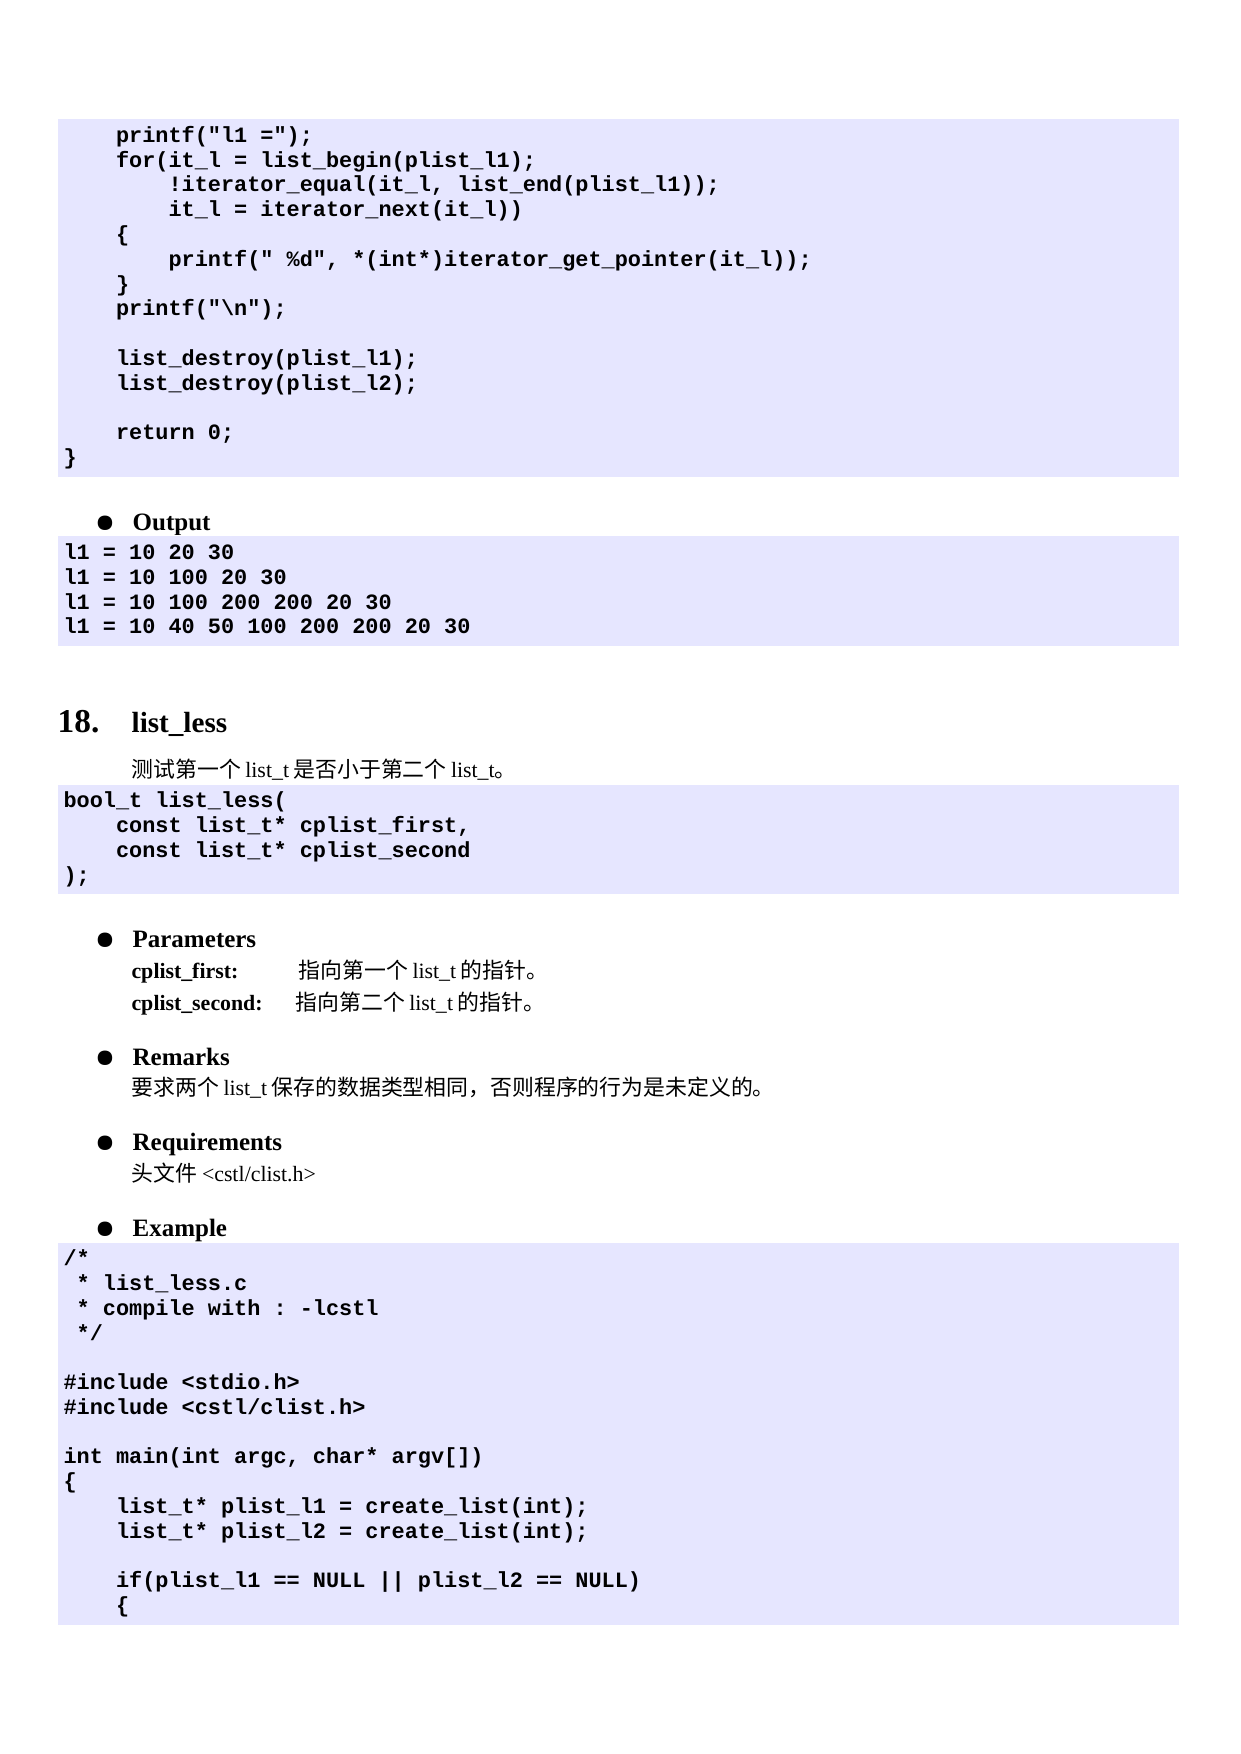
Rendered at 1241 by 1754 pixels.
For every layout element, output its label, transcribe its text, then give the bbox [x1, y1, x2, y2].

list Output [95, 507, 1179, 535]
list Example [95, 1213, 1179, 1242]
text 测试第一个list_t是否小于第二个list_t。 [57, 752, 1179, 784]
table_header /* * list_less.c * compile with : -lcstl */ #include <stdio.h> #include <cstl/clist.h> int main(int argc, char* argv[]) { list_t* plist_l1 = create_list(int); list_t* plist_l2 = create_list(int); if(plist_l1 == NULL || plist_l2 == NULL) { [58, 1243, 1179, 1625]
subtitle list_less [57, 701, 1179, 739]
text cplist_second: 指向第二个list_t的指针。 [57, 985, 1179, 1016]
table_header printf("l1 ="); for(it_l = list_begin(plist_l1); !iterator_equal(it_l, list_end(plist_l1)); it_l = iterator_next(it_l)) { printf(" %d", *(int*)iterator_get_pointer(it_l)); } printf("\n"); list_destroy(plist_l1); list_destroy(plist_l2); return 0; } [58, 119, 1179, 477]
list Requirements [95, 1127, 1179, 1156]
list Remarks [95, 1042, 1179, 1070]
table_header bool_t list_less( const list_t* cplist_first, const list_t* cplist_second ); [58, 785, 1179, 894]
text 头文件 <cstl/clist.h> [57, 1156, 1179, 1188]
table_header l1 = 10 20 30 l1 = 10 100 20 30 l1 = 10 100 200 200 20 30 l1 = 10 40 50 100 200 200 20 30 [58, 536, 1179, 646]
text 要求两个list_t保存的数据类型相同，否则程序的行为是未定义的。 [57, 1070, 1179, 1102]
text cplist_first: 指向第一个list_t的指针。 [57, 953, 1179, 985]
list Parameters [95, 924, 1179, 953]
